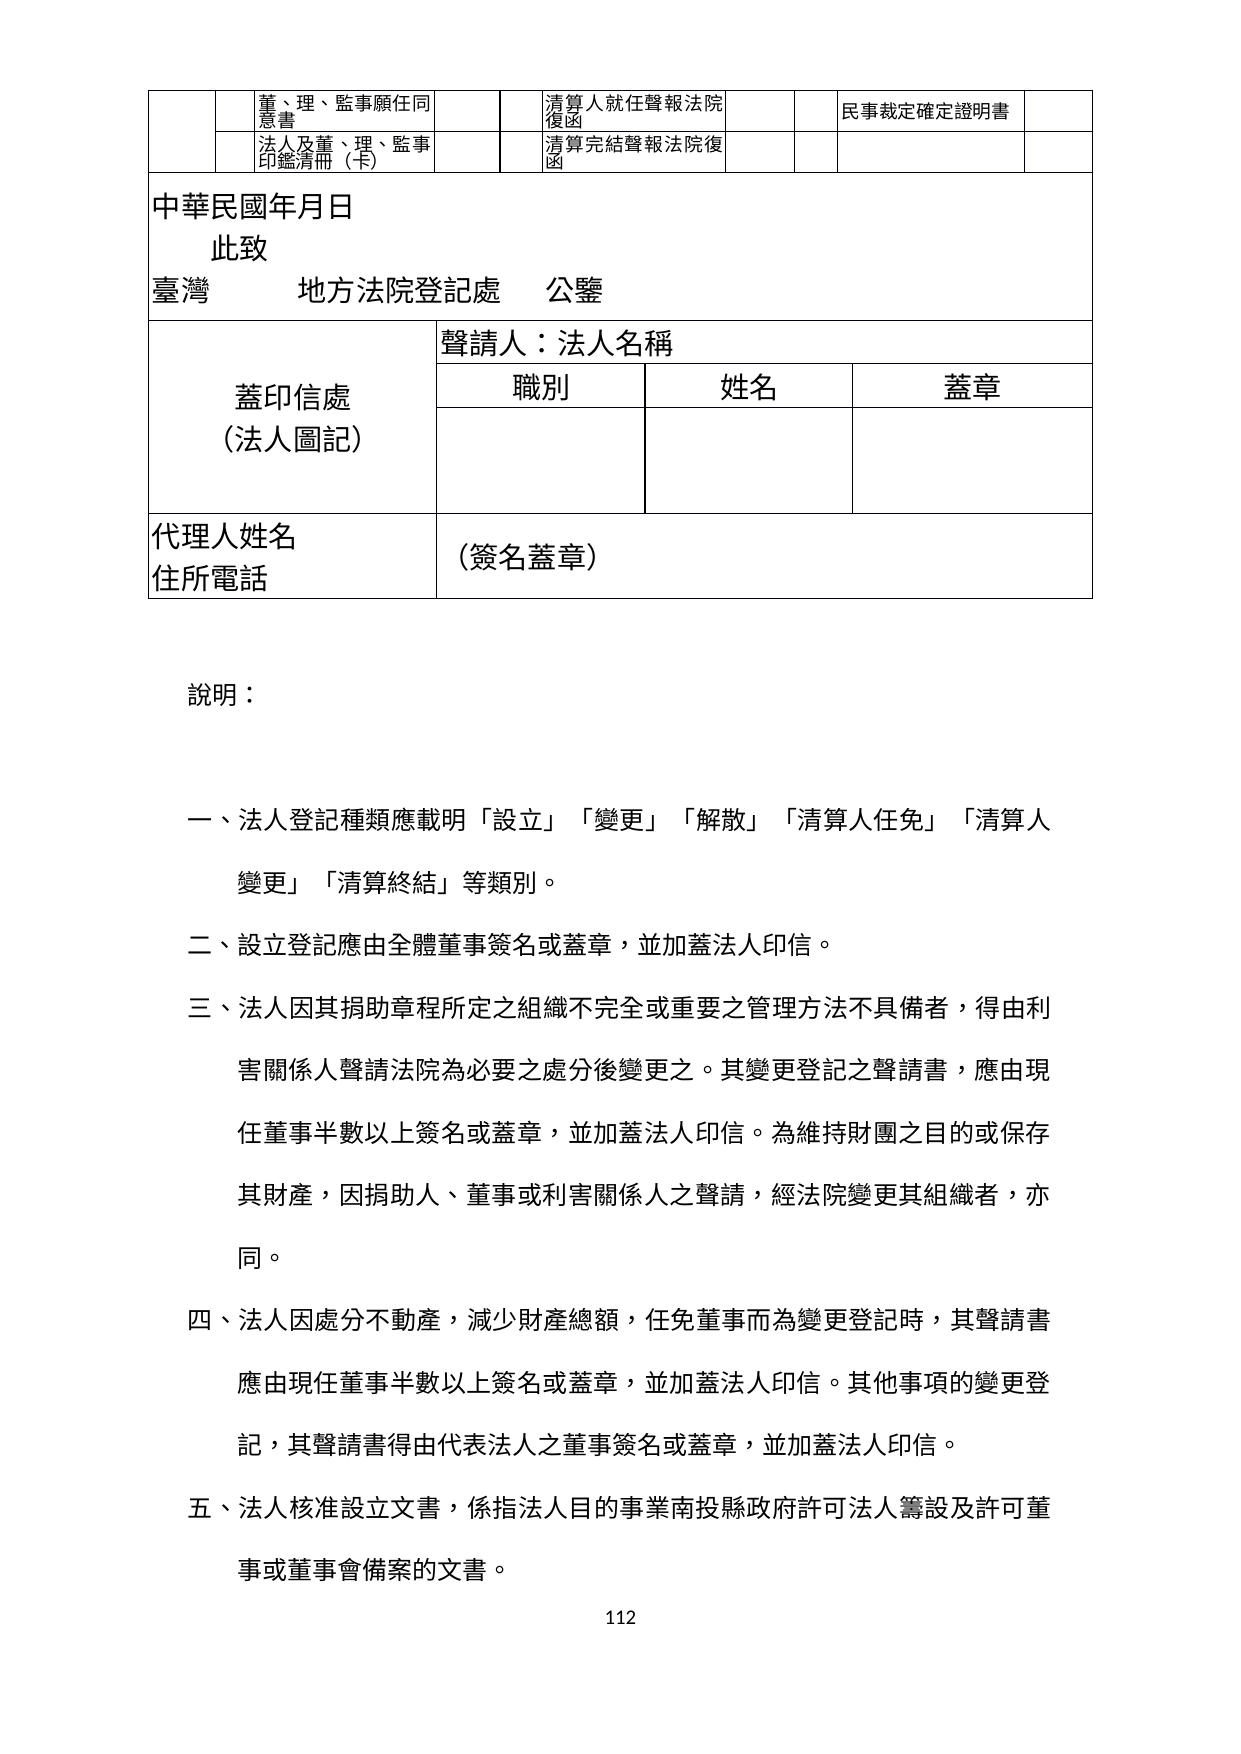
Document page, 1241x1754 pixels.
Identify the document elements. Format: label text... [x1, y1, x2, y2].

table_cell 代理人姓名 住所電話 [149, 514, 436, 598]
table_cell 法人及董、理、監事印鑑清冊（卡） [255, 132, 434, 172]
table_cell [501, 91, 542, 131]
table_cell 董、理、監事願任同意書 [255, 91, 434, 131]
table_cell [646, 408, 852, 512]
table_cell [1025, 132, 1092, 172]
text 三、法人因其捐助章程所定之組織不完全或重要之管理方法不具備者，得由利害關係人聲請法院為必要之處分後變更之。其變更登記之聲請書，應由現任董事半數以上簽名或蓋章，並加蓋法人印信。為維持財團之目的或保存其財產，因捐助人、董事或利害關係人之聲請，經法院變更其組織者，亦同。 [187, 964, 1053, 1277]
table_cell [838, 132, 1024, 172]
table_cell [795, 91, 837, 131]
text 二、設立登記應由全體董事簽名或蓋章，並加蓋法人印信。 [187, 902, 1053, 964]
table_cell 姓名 [646, 364, 852, 407]
table_cell 聲請人：法人名稱 [437, 321, 1092, 363]
table_cell 職別 [437, 364, 644, 407]
table_cell 中華民國年月日 此致 臺灣 地方法院登記處 公鑒 [149, 173, 1092, 320]
table_cell [435, 91, 499, 131]
table_cell [216, 91, 254, 131]
table_cell [795, 132, 837, 172]
table_cell [853, 408, 1092, 512]
table_cell [726, 132, 794, 172]
text 四、法人因處分不動產，減少財產總額，任免董事而為變更登記時，其聲請書應由現任董事半數以上簽名或蓋章，並加蓋法人印信。其他事項的變更登記，其聲請書得由代表法人之董事簽名或蓋章，並加蓋法人印信。 [187, 1277, 1053, 1464]
table_cell [501, 132, 542, 172]
table_cell [149, 91, 215, 172]
table_cell 清算完結聲報法院復函 [543, 132, 725, 172]
text 一、法人登記種類應載明「設立」「變更」「解散」「清算人任免」「清算人變更」「清算終結」等類別。 [187, 777, 1053, 902]
table_cell [216, 132, 254, 172]
table_cell [435, 132, 499, 172]
table_cell 蓋印信處 （法人圖記） [149, 321, 436, 512]
table_cell 蓋章 [853, 364, 1092, 407]
table_cell [1025, 91, 1092, 131]
text 五、法人核准設立文書，係指法人目的事業南投縣政府許可法人籌設及許可董事或董事會備案的文書。 [187, 1464, 1053, 1589]
table_cell （簽名蓋章） [437, 514, 1092, 598]
table_cell [437, 408, 644, 512]
table_cell 清算人就任聲報法院復函 [543, 91, 725, 131]
table_cell [726, 91, 794, 131]
text 說明： [187, 652, 1053, 714]
table_cell 民事裁定確定證明書 [838, 91, 1024, 131]
